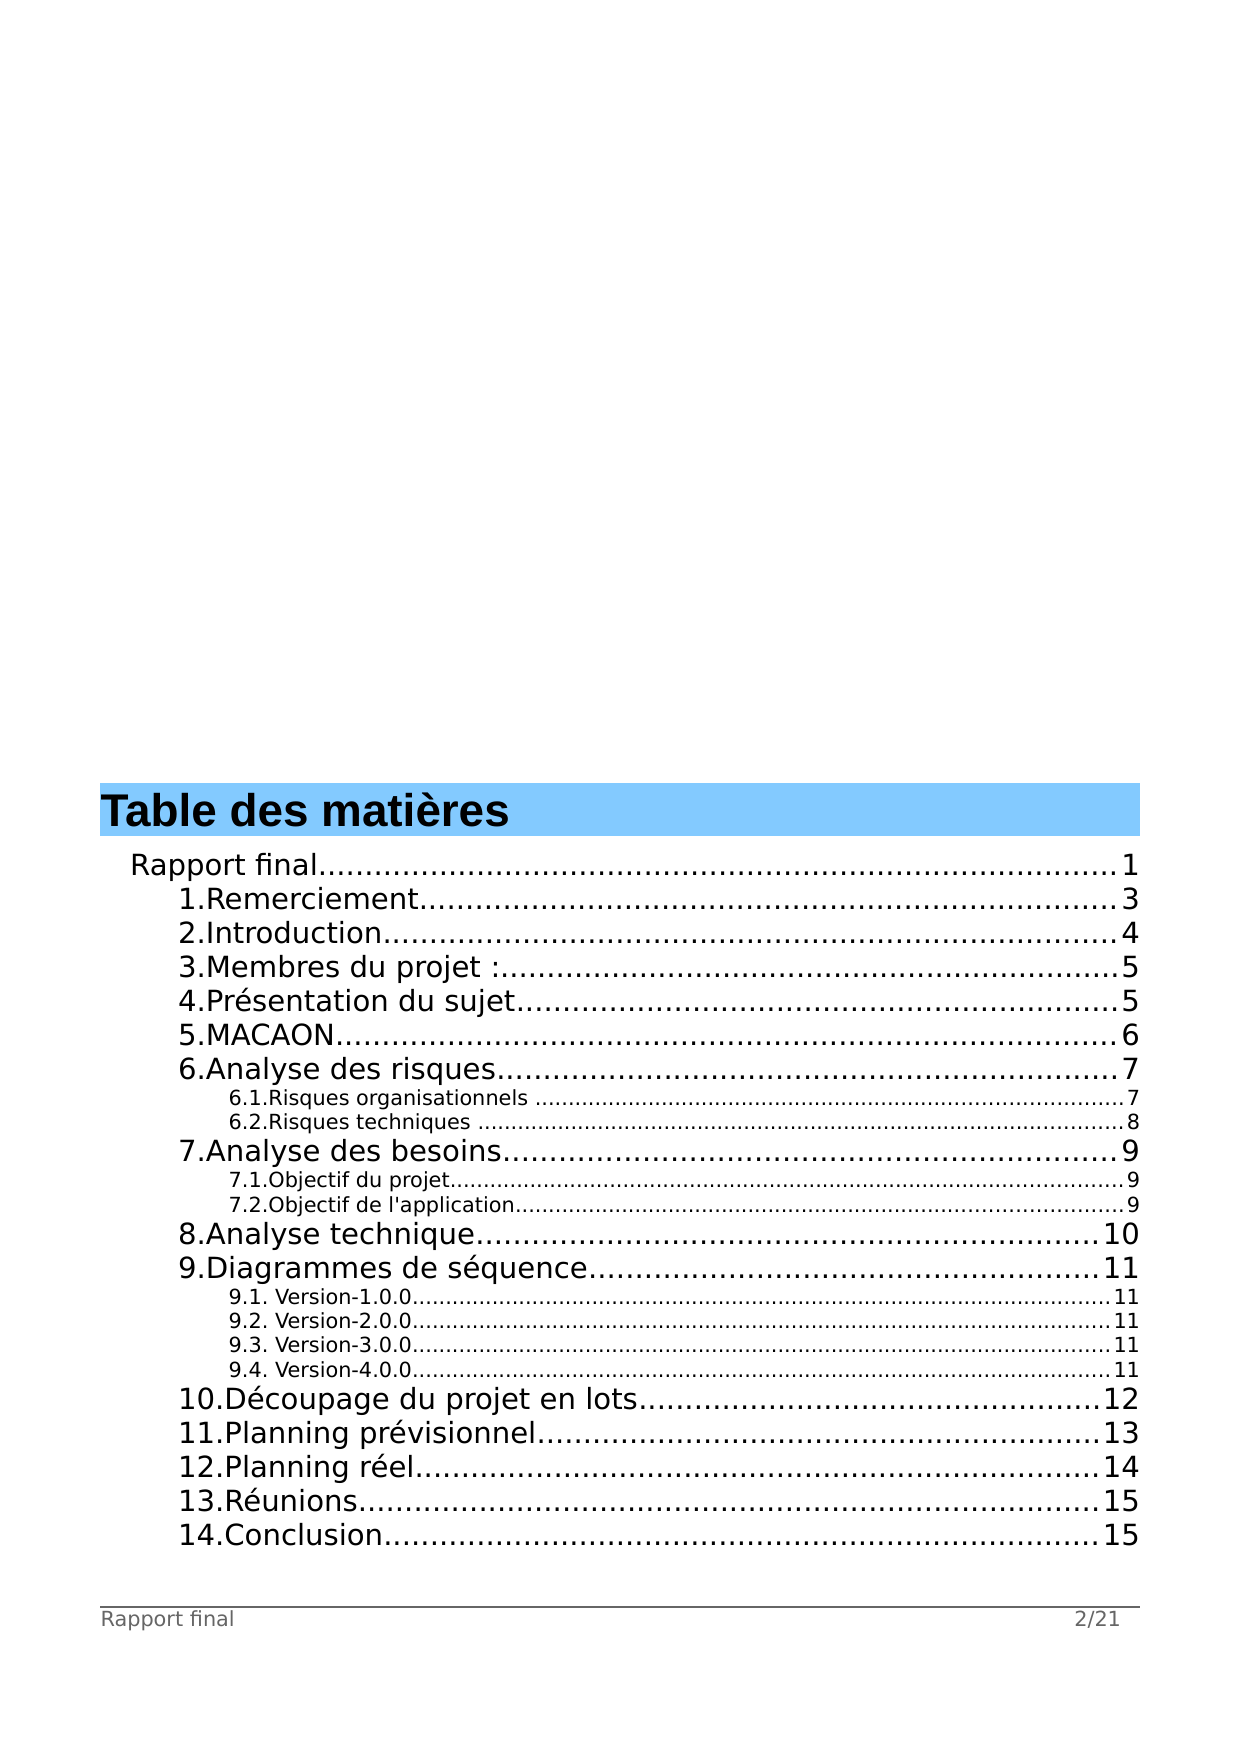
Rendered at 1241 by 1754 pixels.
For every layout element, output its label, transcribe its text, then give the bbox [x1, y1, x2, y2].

text Rapport final 1 [130, 848, 1140, 882]
text 2.Introduction 4 [159, 916, 1140, 950]
text 4.Présentation du sujet 5 [159, 984, 1140, 1018]
text 3.Membres du projet : 5 [159, 950, 1140, 984]
text 9.2. Version-2.0.0 11 [189, 1309, 1140, 1333]
text 9.Diagrammes de séquence 11 [159, 1251, 1140, 1285]
text 1.Remerciement 3 [159, 882, 1140, 916]
text 12.Planning réel 14 [159, 1450, 1140, 1484]
text 7.Analyse des besoins 9 [159, 1134, 1140, 1168]
text 10.Découpage du projet en lots 12 [159, 1382, 1140, 1416]
text 13.Réunions 15 [159, 1484, 1140, 1518]
text 9.1. Version-1.0.0 11 [189, 1285, 1140, 1309]
text 8.Analyse technique 10 [159, 1217, 1140, 1251]
text 14.Conclusion 15 [159, 1518, 1140, 1552]
text 11.Planning prévisionnel 13 [159, 1416, 1140, 1450]
text 7.2.Objectif de l'application 9 [189, 1193, 1140, 1217]
subtitle Table des matières [100, 783, 1140, 836]
text 6.Analyse des risques 7 [159, 1052, 1140, 1086]
text 9.4. Version-4.0.0 11 [189, 1358, 1140, 1382]
text 7.1.Objectif du projet 9 [189, 1168, 1140, 1193]
text 5.MACAON 6 [159, 1018, 1140, 1052]
text 6.1.Risques organisationnels 7 [189, 1086, 1140, 1110]
text 9.3. Version-3.0.0 11 [189, 1333, 1140, 1358]
text 6.2.Risques techniques 8 [189, 1110, 1140, 1134]
